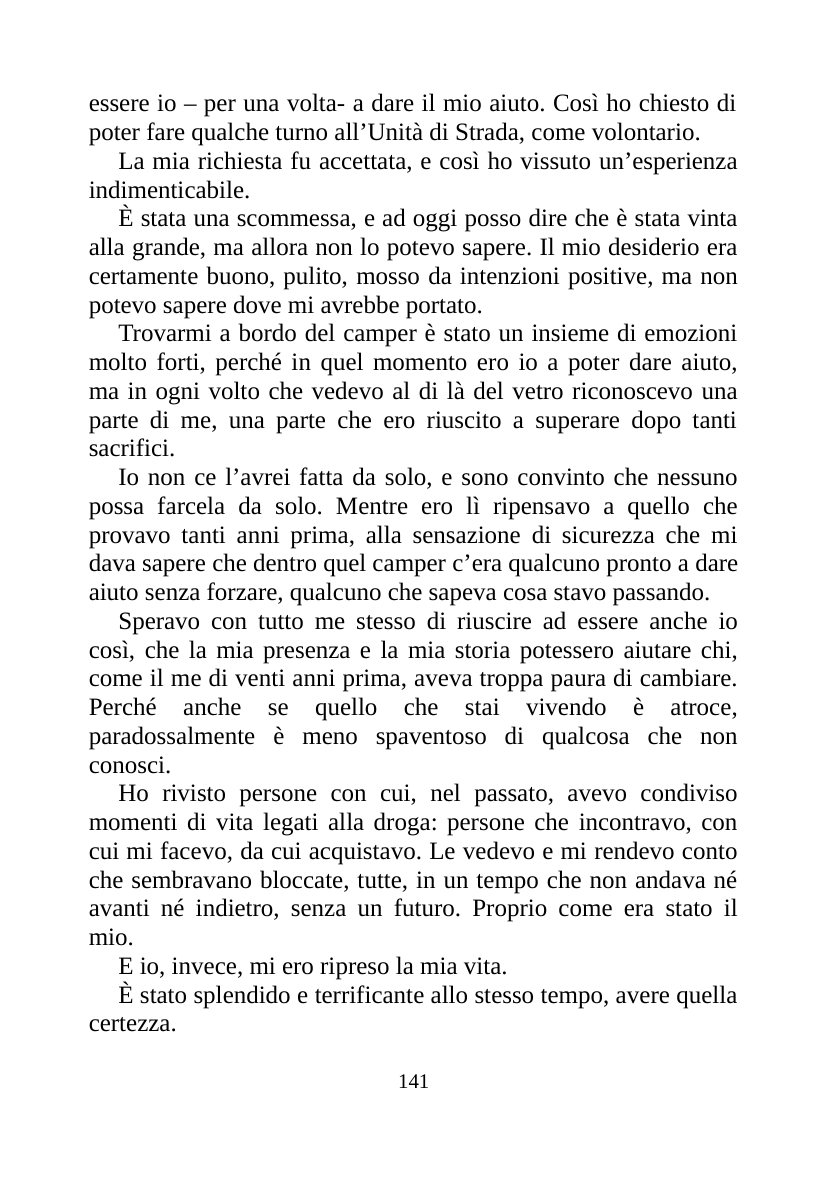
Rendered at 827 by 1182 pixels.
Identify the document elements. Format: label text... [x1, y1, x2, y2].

text Trovarmi a bordo del camper è stato un insieme di emozioni molto forti, perché in quel momento ero io a poter dare aiuto, ma in ogni volto che vedevo al di là del vetro riconoscevo una parte di me, una parte che ero riuscito a superare dopo tanti sacrifici. [88, 318, 738, 462]
text Io non ce l’avrei fatta da solo, e sono convinto che nessuno possa farcela da solo. Mentre ero lì ripensavo a quello che provavo tanti anni prima, alla sensazione di sicurezza che mi dava sapere che dentro quel camper c’era qualcuno pronto a dare aiuto senza forzare, qualcuno che sapeva cosa stavo passando. [88, 462, 738, 606]
text essere io – per una volta- a dare il mio aiuto. Così ho chiesto di poter fare qualche turno all’Unità di Strada, come volontario. [88, 88, 738, 146]
text E io, invece, mi ero ripreso la mia vita. [88, 951, 738, 980]
text Speravo con tutto me stesso di riuscire ad essere anche io così, che la mia presenza e la mia storia potessero aiutare chi, come il me di venti anni prima, aveva troppa paura di cambiare. Perché anche se quello che stai vivendo è atroce, paradossalmente è meno spaventoso di qualcosa che non conosci. [88, 606, 738, 778]
text Ho rivisto persone con cui, nel passato, avevo condiviso momenti di vita legati alla droga: persone che incontravo, con cui mi facevo, da cui acquistavo. Le vedevo e mi rendevo conto che sembravano bloccate, tutte, in un tempo che non andava né avanti né indietro, senza un futuro. Proprio come era stato il mio. [88, 778, 738, 951]
text È stata una scommessa, e ad oggi posso dire che è stata vinta alla grande, ma allora non lo potevo sapere. Il mio desiderio era certamente buono, pulito, mosso da intenzioni positive, ma non potevo sapere dove mi avrebbe portato. [88, 203, 738, 318]
text È stato splendido e terrificante allo stesso tempo, avere quella certezza. [88, 980, 738, 1037]
text La mia richiesta fu accettata, e così ho vissuto un’esperienza indimenticabile. [88, 146, 738, 203]
